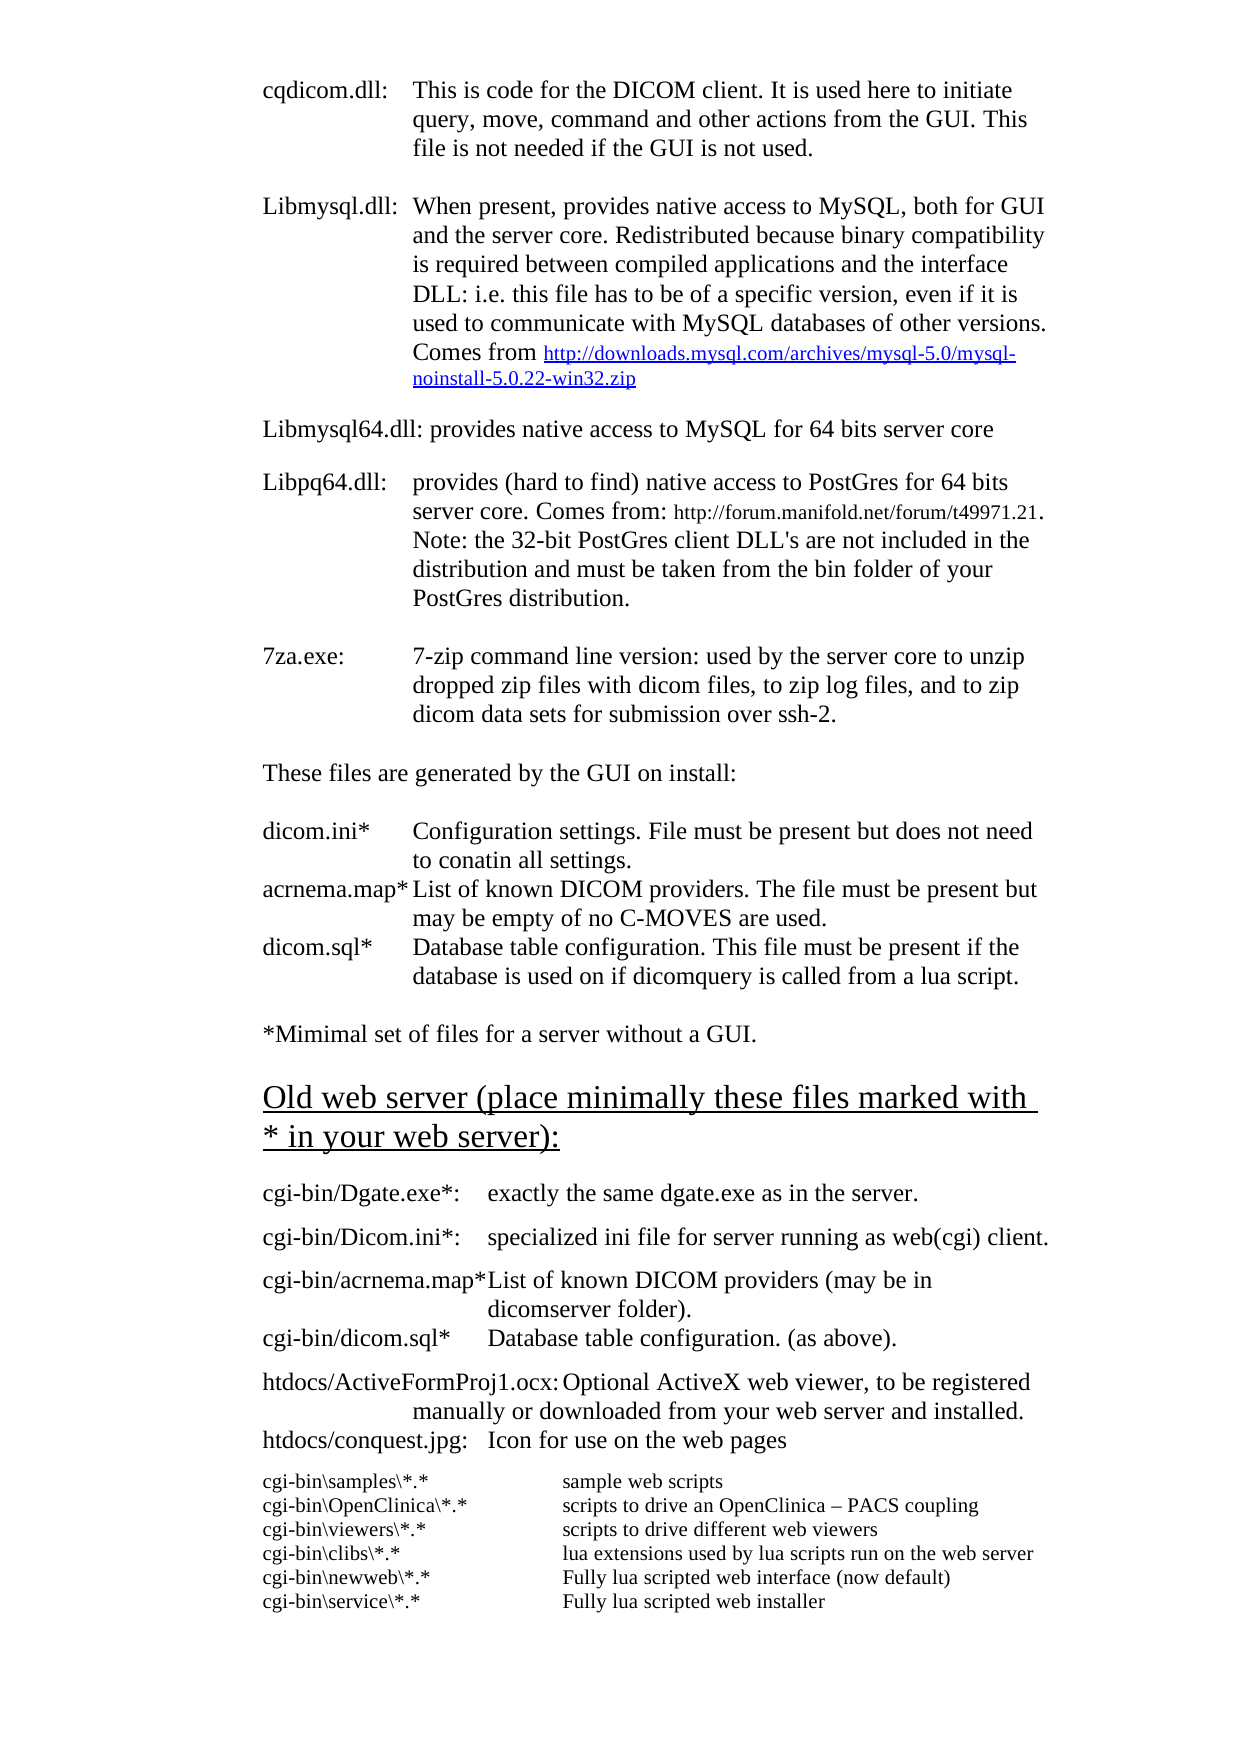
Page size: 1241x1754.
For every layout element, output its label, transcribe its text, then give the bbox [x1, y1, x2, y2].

text cgi-bin/Dgate.exe*: exactly the same dgate.exe as in the server. [262, 1178, 1053, 1207]
text cgi-bin\OpenClinica\*.* scripts to drive an OpenClinica – PACS coupling [262, 1493, 1053, 1517]
text cgi-bin\newweb\*.* Fully lua scripted web interface (now default) [262, 1565, 1053, 1589]
text dicom.ini* Configuration settings. File must be present but does not need to conatin all settings. [262, 816, 1053, 874]
text cgi-bin\service\*.* Fully lua scripted web installer [262, 1589, 1053, 1613]
text Libmysql.dll: When present, provides native access to MySQL, both for GUI and the server core. Redistributed because binary compatibility is required between compiled applications and the interface DLL: i.e. this file has to be of a specific version, even if it is used to communicate with MySQL databases of other versions. Comes from http://downloads.mysql.com/archives/mysql-5.0/mysql-noinstall-5.0.22-win32.zip [262, 191, 1053, 390]
text cgi-bin\viewers\*.* scripts to drive different web viewers [262, 1517, 1053, 1541]
text acrnema.map* List of known DICOM providers. The file must be present but may be empty of no C-MOVES are used. [262, 874, 1053, 932]
text Libpq64.dll: provides (hard to find) native access to PostGres for 64 bits server core. Comes from: http://forum.manifold.net/forum/t49971.21. Note: the 32-bit PostGres client DLL's are not included in the distribution and must be taken from the bin folder of your PostGres distribution. [262, 467, 1053, 612]
text htdocs/conquest.jpg: Icon for use on the web pages [262, 1425, 1053, 1454]
text cgi-bin\samples\*.* sample web scripts [262, 1468, 1053, 1493]
text These files are generated by the GUI on install: [262, 757, 1053, 787]
subtitle Old web server (place minimally these files marked with * in your web server): [262, 1077, 1053, 1154]
text cqdicom.dll: This is code for the DICOM client. It is used here to initiate query, move, command and other actions from the GUI. This file is not needed if the GUI is not used. [262, 75, 1053, 162]
text cgi-bin/dicom.sql* Database table configuration. (as above). [262, 1323, 1053, 1352]
text *Mimimal set of files for a server without a GUI. [262, 1019, 1053, 1048]
text Libmysql64.dll: provides native access to MySQL for 64 bits server core [262, 414, 1053, 443]
text htdocs/ActiveFormProj1.ocx: Optional ActiveX web viewer, to be registered manually or downloaded from your web server and installed. [262, 1367, 1053, 1425]
text dicom.sql* Database table configuration. This file must be present if the database is used on if dicomquery is called from a lua script. [262, 932, 1053, 990]
text 7za.exe: 7-zip command line version: used by the server core to unzip dropped zip files with dicom files, to zip log files, and to zip dicom data sets for submission over ssh-2. [262, 641, 1053, 728]
text cgi-bin\clibs\*.* lua extensions used by lua scripts run on the web server [262, 1541, 1053, 1565]
text cgi-bin/acrnema.map* List of known DICOM providers (may be in dicomserver folder). [262, 1265, 1053, 1323]
text cgi-bin/Dicom.ini*: specialized ini file for server running as web(cgi) client. [262, 1222, 1053, 1251]
